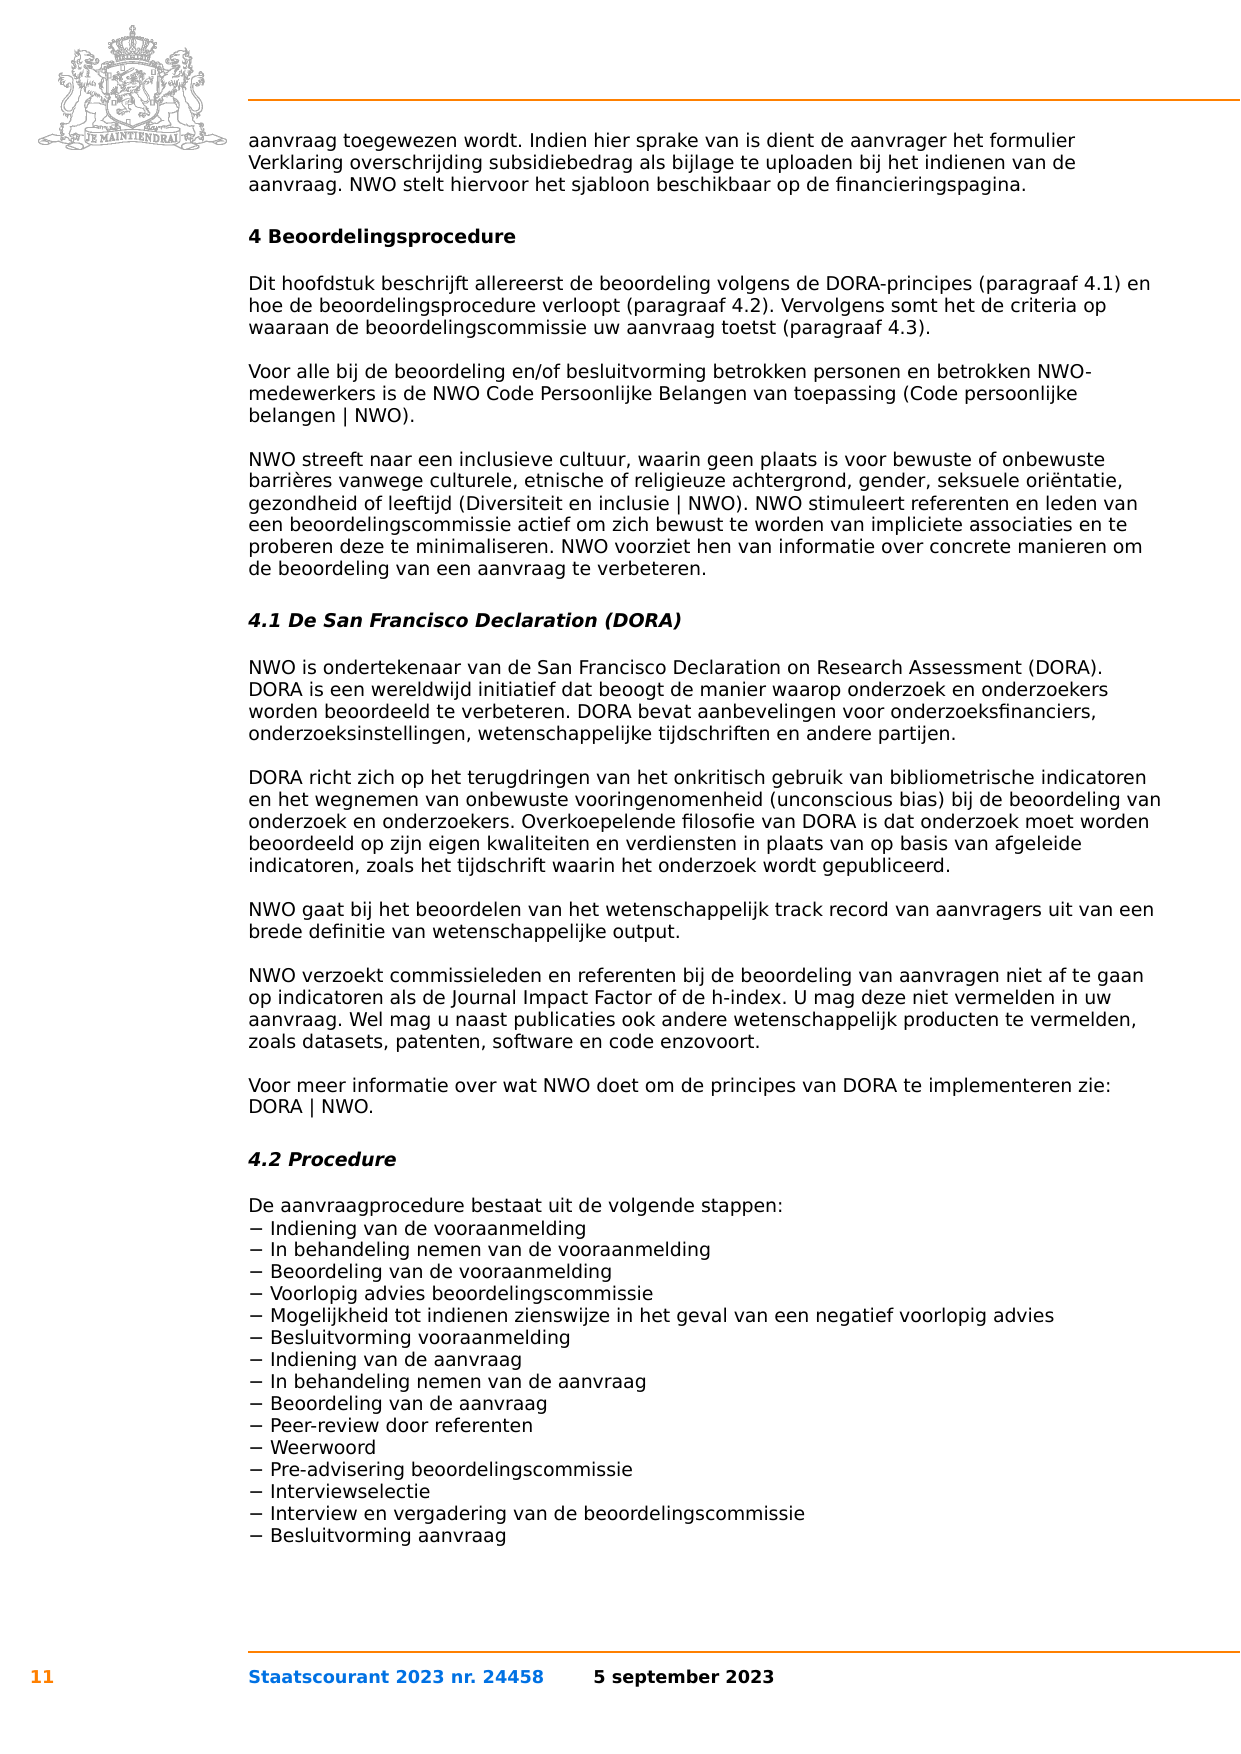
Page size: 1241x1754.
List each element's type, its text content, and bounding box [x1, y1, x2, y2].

text − Beoordeling van de aanvraag [248, 1393, 1163, 1415]
text − Besluitvorming vooraanmelding [248, 1327, 1163, 1349]
text − In behandeling nemen van de vooraanmelding [248, 1239, 1163, 1261]
text − Besluitvorming aanvraag [248, 1525, 1163, 1547]
text − Indiening van de vooraanmelding [248, 1217, 1163, 1239]
text DORA richt zich op het terugdringen van het onkritisch gebruik van bibliometrische indicatoren en het wegnemen van onbewuste vooringenomenheid (unconscious bias) bij de beoordeling van onderzoek en onderzoekers. Overkoepelende filosofie van DORA is dat onderzoek moet worden beoordeeld op zijn eigen kwaliteiten en verdiensten in plaats van op basis van afgeleide indicatoren, zoals het tijdschrift waarin het onderzoek wordt gepubliceerd. [248, 767, 1163, 877]
text − Beoordeling van de vooraanmelding [248, 1261, 1163, 1283]
text NWO is ondertekenaar van de San Francisco Declaration on Research Assessment (DORA). DORA is een wereldwijd initiatief dat beoogt de manier waarop onderzoek en onderzoekers worden beoordeeld te verbeteren. DORA bevat aanbevelingen voor onderzoeksfinanciers, onderzoeksinstellingen, wetenschappelijke tijdschriften en andere partijen. [248, 657, 1163, 745]
text − Weerwoord [248, 1437, 1163, 1459]
subtitle 4 Beoordelingsprocedure [248, 226, 1163, 248]
text Voor meer informatie over wat NWO doet om de principes van DORA te implementeren zie: DORA | NWO. [248, 1074, 1163, 1118]
text Voor alle bij de beoordeling en/of besluitvorming betrokken personen en betrokken NWO-medewerkers is de NWO Code Persoonlijke Belangen van toepassing (Code persoonlijke belangen | NWO). [248, 361, 1163, 427]
text − Voorlopig advies beoordelingscommissie [248, 1283, 1163, 1305]
text − Indiening van de aanvraag [248, 1349, 1163, 1371]
subtitle 4.2 Procedure [248, 1148, 1163, 1170]
text NWO verzoekt commissieleden en referenten bij de beoordeling van aanvragen niet af te gaan op indicatoren als de Journal Impact Factor of de h-index. U mag deze niet vermelden in uw aanvraag. Wel mag u naast publicaties ook andere wetenschappelijk producten te vermelden, zoals datasets, patenten, software en code enzovoort. [248, 965, 1163, 1053]
picture [38, 25, 227, 150]
text − Mogelijkheid tot indienen zienswijze in het geval van een negatief voorlopig advies [248, 1305, 1163, 1327]
text − Peer-review door referenten [248, 1415, 1163, 1437]
text − Interviewselectie [248, 1481, 1163, 1503]
text NWO gaat bij het beoordelen van het wetenschappelijk track record van aanvragers uit van een brede definitie van wetenschappelijke output. [248, 899, 1163, 943]
text − Pre-advisering beoordelingscommissie [248, 1459, 1163, 1481]
text Dit hoofdstuk beschrijft allereerst de beoordeling volgens de DORA-principes (paragraaf 4.1) en hoe de beoordelingsprocedure verloopt (paragraaf 4.2). Vervolgens somt het de criteria op waaraan de beoordelingscommissie uw aanvraag toetst (paragraaf 4.3). [248, 273, 1163, 339]
text NWO streeft naar een inclusieve cultuur, waarin geen plaats is voor bewuste of onbewuste barrières vanwege culturele, etnische of religieuze achtergrond, gender, seksuele oriëntatie, gezondheid of leeftijd (Diversiteit en inclusie | NWO). NWO stimuleert referenten en leden van een beoordelingscommissie actief om zich bewust te worden van impliciete associaties en te proberen deze te minimaliseren. NWO voorziet hen van informatie over concrete manieren om de beoordeling van een aanvraag te verbeteren. [248, 448, 1163, 580]
text − In behandeling nemen van de aanvraag [248, 1371, 1163, 1393]
subtitle 4.1 De San Francisco Declaration (DORA) [248, 610, 1163, 632]
text De aanvraagprocedure bestaat uit de volgende stappen: [248, 1195, 1163, 1217]
text − Interview en vergadering van de beoordelingscommissie [248, 1503, 1163, 1525]
text aanvraag toegewezen wordt. Indien hier sprake van is dient de aanvrager het formulier Verklaring overschrijding subsidiebedrag als bijlage te uploaden bij het indienen van de aanvraag. NWO stelt hiervoor het sjabloon beschikbaar op de financieringspagina. [248, 130, 1163, 196]
